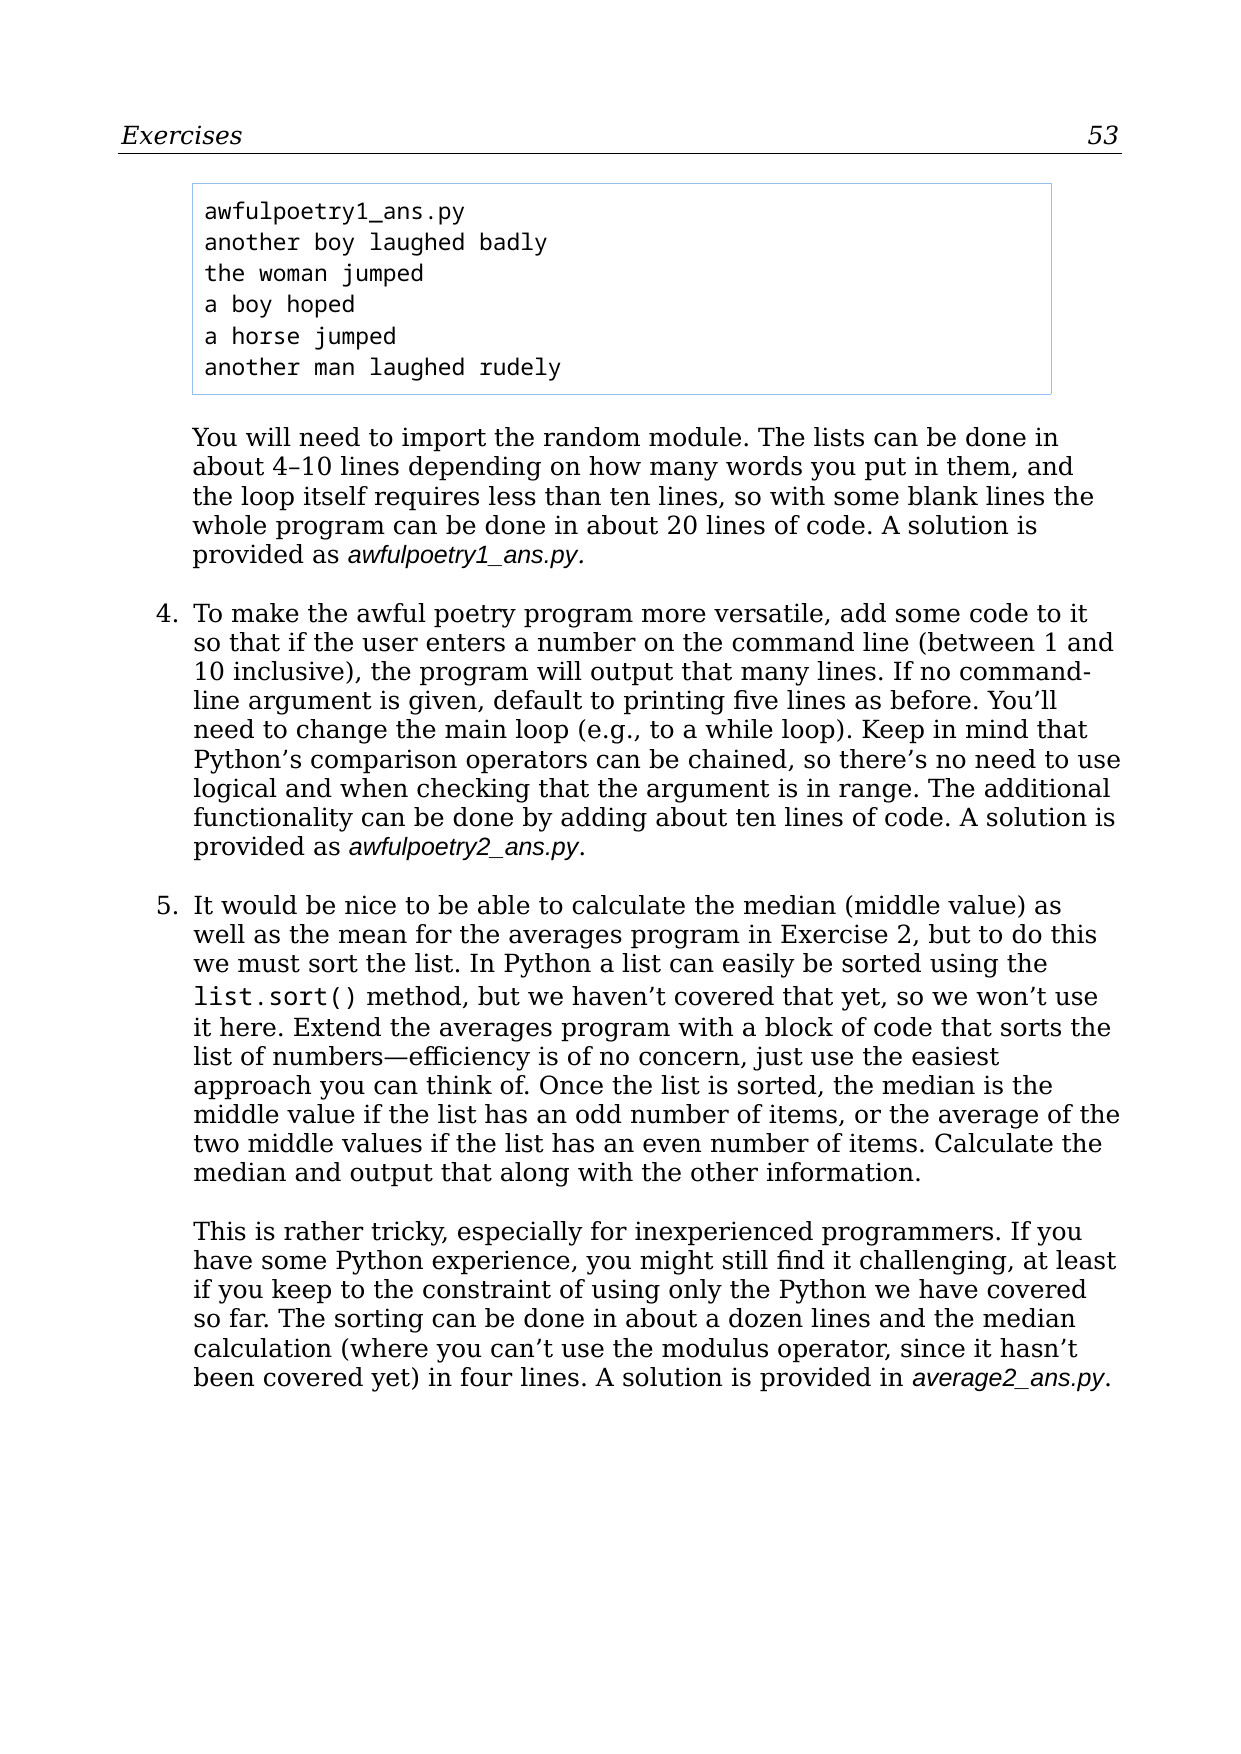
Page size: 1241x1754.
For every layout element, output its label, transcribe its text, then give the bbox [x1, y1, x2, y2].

list This is rather tricky, especially for inexperienced programmers. If you have some Python experience, you might still find it challenging, at least if you keep to the constraint of using only the Python we have covered so far. The sorting can be done in about a dozen lines and the median calculation (where you can’t use the modulus operator, since it hasn’t been covered yet) in four lines. A solution is provided in average2_ans.py. [156, 1217, 1122, 1392]
text the woman jumped [193, 245, 1051, 276]
text a horse jumped [193, 308, 1051, 339]
list To make the awful poetry program more versatile, add some code to it so that if the user enters a number on the command line (between 1 and 10 inclusive), the program will output that many lines. If no command-line argument is given, default to printing five lines as before. You’ll need to change the main loop (e.g., to a while loop). Keep in mind that Python’s comparison operators can be chained, so there’s no need to use logical and when checking that the argument is in range. The additional functionality can be done by adding about ten lines of code. A solution is provided as awfulpoetry2_ans.py. [156, 599, 1122, 862]
text another man laughed rudely [193, 339, 1051, 394]
text awfulpoetry1_ans.py [193, 184, 1051, 214]
text another boy laughed badly [193, 214, 1051, 245]
text You will need to import the random module. The lists can be done in about 4–10 lines depending on how many words you put in them, and the loop itself requires less than ten lines, so with some blank lines the whole program can be done in about 20 lines of code. A solution is provided as awfulpoetry1_ans.py. [192, 423, 1122, 569]
list It would be nice to be able to calculate the median (middle value) as well as the mean for the averages program in Exercise 2, but to do this we must sort the list. In Python a list can easily be sorted using the list.sort() method, but we haven’t covered that yet, so we won’t use it here. Extend the averages program with a block of code that sorts the list of numbers—efficiency is of no concern, just use the easiest approach you can think of. Once the list is sorted, the median is the middle value if the list has an odd number of items, or the average of the two middle values if the list has an even number of items. Calculate the median and output that along with the other information. [156, 891, 1122, 1188]
text a boy hoped [193, 276, 1051, 308]
